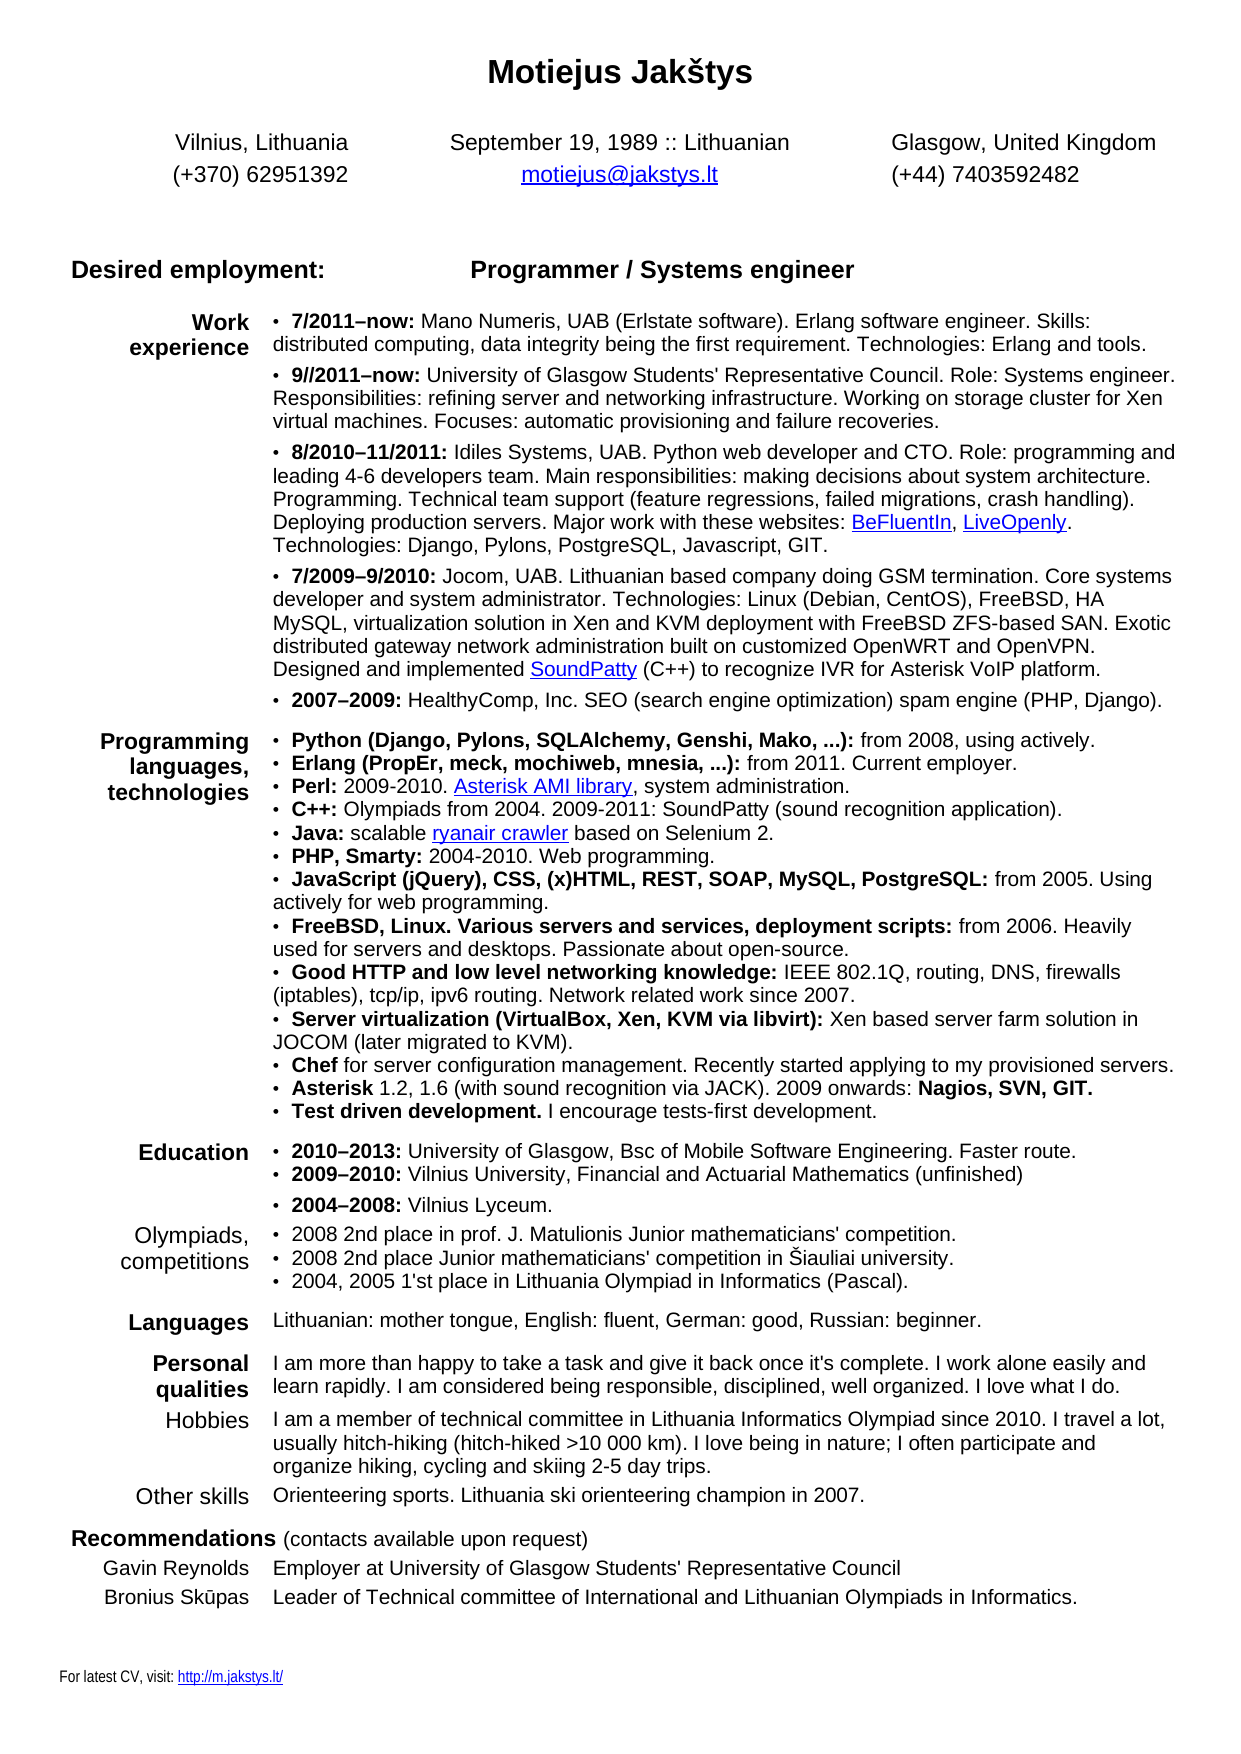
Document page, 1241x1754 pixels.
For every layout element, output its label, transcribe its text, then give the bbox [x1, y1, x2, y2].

table_cell [261, 1512, 1181, 1523]
table_cell Programmer / Systems engineer [459, 253, 1181, 286]
table_cell (+370) 62951392 [59, 159, 360, 190]
table_cell [261, 1126, 1181, 1137]
table_cell [59, 1296, 261, 1306]
table_cell [261, 286, 1181, 307]
table_cell 2010–2013: University of Glasgow, Bsc of Mobile Software Engineering. Faster route. 2009–2010: Vilnius University, Financial and Actuarial Mathematics (unfinished) 2004–2008: Vilnius Lyceum. [261, 1137, 1181, 1220]
table_cell motiejus@jakstys.lt [360, 159, 879, 190]
table_cell Orienteering sports. Lithuania ski orienteering champion in 2007. [261, 1481, 1181, 1512]
table_cell 7/2011–now: Mano Numeris, UAB (Erlstate software). Erlang software engineer. Skills: distributed computing, data integrity being the first requirement. Technologies: Erlang and tools. 9//2011–now: University of Glasgow Students' Representative Council. Role: Systems engineer. Responsibilities: refining server and networking infrastructure. Working on storage cluster for Xen virtual machines. Focuses: automatic provisioning and failure recoveries. 8/2010–11/2011: Idiles Systems, UAB. Python web developer and CTO. Role: programming and leading 4-6 developers team. Main responsibilities: making decisions about system architecture. Programming. Technical team support (feature regressions, failed migrations, crash handling). Deploying production servers. Major work with these websites: BeFluentIn, LiveOpenly. Technologies: Django, Pylons, PostgreSQL, Javascript, GIT. 7/2009–9/2010: Jocom, UAB. Lithuanian based company doing GSM termination. Core systems developer and system administrator. Technologies: Linux (Debian, CentOS), FreeBSD, HA MySQL, virtualization solution in Xen and KVM deployment with FreeBSD ZFS-based SAN. Exotic distributed gateway network administration built on customized OpenWRT and OpenVPN. Designed and implemented SoundPatty (C++) to recognize IVR for Asterisk VoIP platform. 2007–2009: HealthyComp, Inc. SEO (search engine optimization) spam engine (PHP, Django). [261, 307, 1181, 715]
table_cell I am a member of technical committee in Lithuania Informatics Olympiad since 2010. I travel a lot, usually hitch-hiking (hitch-hiked >10 000 km). I love being in nature; I often participate and organize hiking, cycling and skiing 2-5 day trips. [261, 1405, 1181, 1481]
table_cell 2008 2nd place in prof. J. Matulionis Junior mathematicians' competition. 2008 2nd place Junior mathematicians' competition in Šiauliai university. 2004, 2005 1'st place in Lithuania Olympiad in Informatics (Pascal). [261, 1220, 1181, 1296]
table_cell Recommendations (contacts available upon request) [59, 1523, 1181, 1554]
table_cell Leader of Technical committee of International and Lithuanian Olympiads in Informatics. [261, 1583, 1181, 1612]
table_cell [261, 1296, 1181, 1306]
table_header September 19, 1989 :: Lithuanian [360, 127, 879, 158]
table_cell (+44) 7403592482 [879, 159, 1181, 190]
table_cell Lithuanian: mother tongue, English: fluent, German: good, Russian: beginner. [261, 1306, 1181, 1338]
table_cell Gavin Reynolds [59, 1554, 261, 1583]
table_cell Python (Django, Pylons, SQLAlchemy, Genshi, Mako, ...): from 2008, using actively. Erlang (PropEr, meck, mochiweb, mnesia, ...): from 2011. Current employer. Perl: 2009-2010. Asterisk AMI library, system administration. C++: Olympiads from 2004. 2009-2011: SoundPatty (sound recognition application). Java: scalable ryanair crawler based on Selenium 2. PHP, Smarty: 2004-2010. Web programming. JavaScript (jQuery), CSS, (x)HTML, REST, SOAP, MySQL, PostgreSQL: from 2005. Using actively for web programming. FreeBSD, Linux. Various servers and services, deployment scripts: from 2006. Heavily used for servers and desktops. Passionate about open-source. Good HTTP and low level networking knowledge: IEEE 802.1Q, routing, DNS, firewalls (iptables), tcp/ip, ipv6 routing. Network related work since 2007. Server virtualization (VirtualBox, Xen, KVM via libvirt): Xen based server farm solution in JOCOM (later migrated to KVM). Chef for server configuration management. Recently started applying to my provisioned servers. Asterisk 1.2, 1.6 (with sound recognition via JACK). 2009 onwards: Nagios, SVN, GIT. Test driven development. I encourage tests-first development. [261, 726, 1181, 1126]
table_cell Work experience [59, 307, 261, 715]
table_cell [59, 221, 1181, 252]
table_cell [59, 1512, 261, 1523]
table_cell [261, 715, 1181, 726]
table_cell Programming languages, technologies [59, 726, 261, 1126]
table_cell [59, 190, 1181, 221]
table_cell Languages [59, 1306, 261, 1338]
table_cell [261, 1338, 1181, 1348]
table_cell [59, 1126, 261, 1137]
table_cell Desired employment: [59, 253, 458, 286]
table_cell Bronius Skūpas [59, 1583, 261, 1612]
table_cell [59, 286, 261, 307]
table_cell [59, 715, 261, 726]
table_cell Employer at University of Glasgow Students' Representative Council [261, 1554, 1181, 1583]
table_cell Other skills [59, 1481, 261, 1512]
table_header Glasgow, United Kingdom [879, 127, 1181, 158]
text Motiejus Jakštys [71, 53, 1169, 90]
table_cell Hobbies [59, 1405, 261, 1481]
table_cell [59, 1338, 261, 1348]
table_cell Personal qualities [59, 1348, 261, 1405]
table_cell I am more than happy to take a task and give it back once it's complete. I work alone easily and learn rapidly. I am considered being responsible, disciplined, well organized. I love what I do. [261, 1348, 1181, 1405]
table_header Vilnius, Lithuania [59, 127, 360, 158]
table_cell Olympiads, competitions [59, 1220, 261, 1296]
table_cell Education [59, 1137, 261, 1220]
